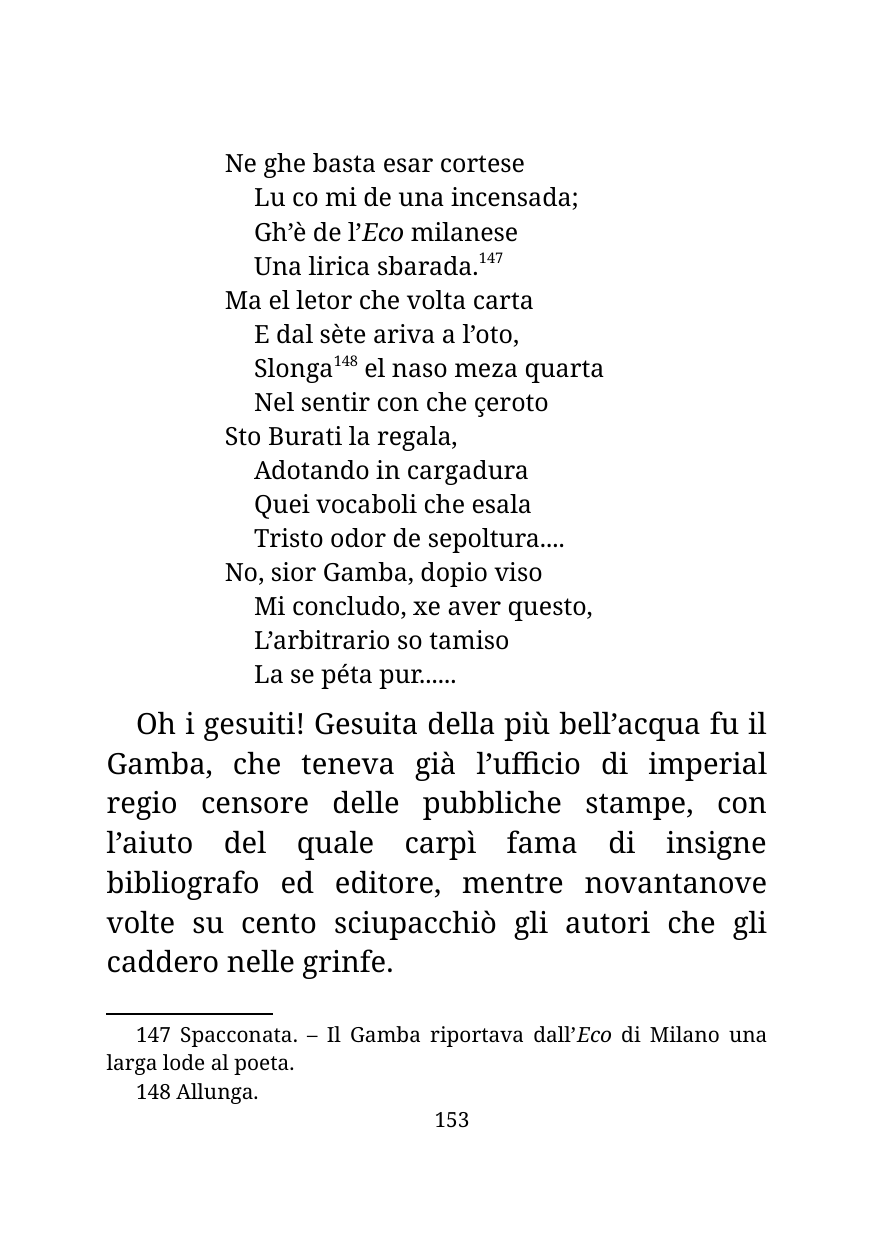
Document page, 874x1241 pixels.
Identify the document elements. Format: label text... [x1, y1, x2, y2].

text Spacconata. – Il Gamba riportava dall’Eco di Milano una larga lode al poeta. [106, 1020, 768, 1077]
text Oh i gesuiti! Gesuita della più bell’acqua fu il Gamba, che teneva già l’ufficio di imperial regio censore delle pubbliche stampe, con l’aiuto del quale carpì fama di insigne bibliografo ed editore, mentre novantanove volte su cento sciupacchiò gli autori che gli caddero nelle grinfe. [106, 703, 768, 981]
text Ma el letor che volta carta E dal sète ariva a l’oto, Slonga el naso meza quarta Nel sentir con che çeroto [224, 282, 768, 418]
text Sto Burati la regala, Adotando in cargadura Quei vocaboli che esala Tristo odor de sepoltura.... [224, 418, 768, 555]
text Allunga. [106, 1077, 768, 1105]
text No, sior Gamba, dopio viso Mi concludo, xe aver questo, L’arbitrario so tamiso La se péta pur...... [224, 555, 768, 691]
text Ne ghe basta esar cortese Lu co mi de una incensada; Gh’è de l’Eco milanese Una lirica sbarada. [224, 146, 768, 282]
